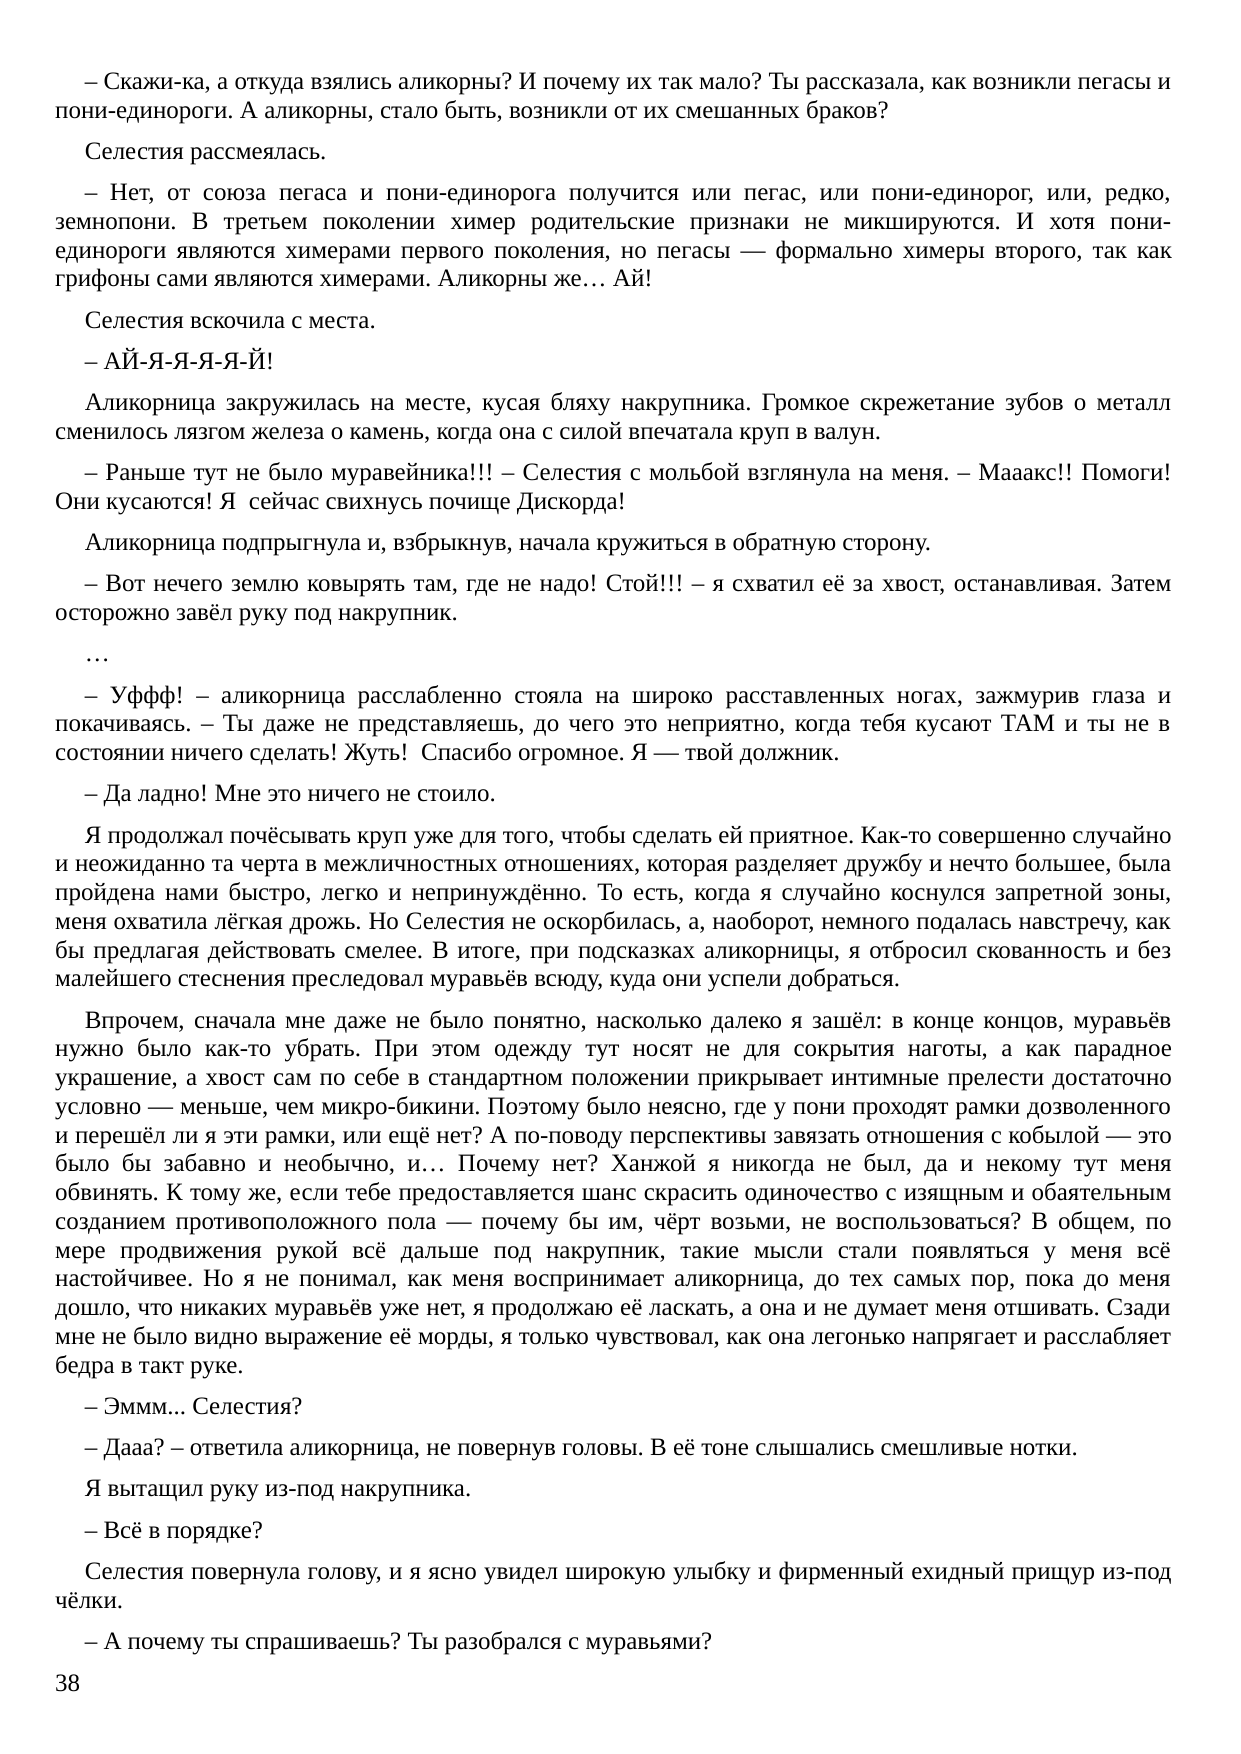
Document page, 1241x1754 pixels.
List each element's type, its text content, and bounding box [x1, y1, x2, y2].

text – А почему ты спрашиваешь? Ты разобрался с муравьями? [55, 1626, 1173, 1655]
text – Скажи-ка, а откуда взялись аликорны? И почему их так мало? Ты рассказала, как возникли пегасы и пони-единороги. А аликорны, стало быть, возникли от их смешанных браков? [55, 66, 1173, 123]
text – Вот нечего землю ковырять там, где не надо! Стой!!! – я схватил её за хвост, останавливая. Затем осторожно завёл руку под накрупник. [55, 568, 1173, 626]
text – Эммм... Селестия? [55, 1391, 1173, 1420]
text Аликорница подпрыгнула и, взбрыкнув, начала кружиться в обратную сторону. [55, 527, 1173, 556]
text Селестия повернула голову, и я ясно увидел широкую улыбку и фирменный ехидный прищур из-под чёлки. [55, 1556, 1173, 1613]
text Впрочем, сначала мне даже не было понятно, насколько далеко я зашёл: в конце концов, муравьёв нужно было как-то убрать. При этом одежду тут носят не для сокрытия наготы, а как парадное украшение, а хвост сам по себе в стандартном положении прикрывает интимные прелести достаточно условно — меньше, чем микро-бикини. Поэтому было неясно, где у пони проходят рамки дозволенного и перешёл ли я эти рамки, или ещё нет? А по-поводу перспективы завязать отношения с кобылой — это было бы забавно и необычно, и… Почему нет? Ханжой я никогда не был, да и некому тут меня обвинять. К тому же, если тебе предоставляется шанс скрасить одиночество с изящным и обаятельным созданием противоположного пола — почему бы им, чёрт возьми, не воспользоваться? В общем, по мере продвижения рукой всё дальше под накрупник, такие мысли стали появляться у меня всё настойчивее. Но я не понимал, как меня воспринимает аликорница, до тех самых пор, пока до меня дошло, что никаких муравьёв уже нет, я продолжаю её ласкать, а она и не думает меня отшивать. Сзади мне не было видно выражение её морды, я только чувствовал, как она легонько напрягает и расслабляет бедра в такт руке. [55, 1005, 1173, 1378]
text – Уффф! – аликорница расслабленно стояла на широко расставленных ногах, зажмурив глаза и покачиваясь. – Ты даже не представляешь, до чего это неприятно, когда тебя кусают ТАМ и ты не в состоянии ничего сделать! Жуть! Спасибо огромное. Я — твой должник. [55, 680, 1173, 766]
text – Дааа? – ответила аликорница, не повернув головы. В её тоне слышались смешливые нотки. [55, 1432, 1173, 1461]
text Аликорница закружилась на месте, кусая бляху накрупника. Громкое скрежетание зубов о металл сменилось лязгом железа о камень, когда она с силой впечатала круп в валун. [55, 387, 1173, 445]
text Селестия рассмеялась. [55, 136, 1173, 165]
text … [55, 638, 1173, 667]
text Я вытащил руку из-под накрупника. [55, 1473, 1173, 1502]
text – АЙ-Я-Я-Я-Я-Й! [55, 346, 1173, 375]
text – Нет, от союза пегаса и пони-единорога получится или пегас, или пони-единорог, или, редко, земнопони. В третьем поколении химер родительские признаки не микшируются. И хотя пони-единороги являются химерами первого поколения, но пегасы — формально химеры второго, так как грифоны сами являются химерами. Аликорны же… Ай! [55, 177, 1173, 292]
text – Всё в порядке? [55, 1515, 1173, 1543]
text Я продолжал почёсывать круп уже для того, чтобы сделать ей приятное. Как-то совершенно случайно и неожиданно та черта в межличностных отношениях, которая разделяет дружбу и нечто большее, была пройдена нами быстро, легко и непринуждённо. То есть, когда я случайно коснулся запретной зоны, меня охватила лёгкая дрожь. Но Селестия не оскорбилась, а, наоборот, немного подалась навстречу, как бы предлагая действовать смелее. В итоге, при подсказках аликорницы, я отбросил скованность и без малейшего стеснения преследовал муравьёв всюду, куда они успели добраться. [55, 820, 1173, 992]
text – Да ладно! Мне это ничего не стоило. [55, 778, 1173, 807]
text – Раньше тут не было муравейника!!! – Селестия с мольбой взглянула на меня. – Мааакс!! Помоги! Они кусаются! Я сейчас свихнусь почище Дискорда! [55, 457, 1173, 515]
text Селестия вскочила с места. [55, 305, 1173, 333]
